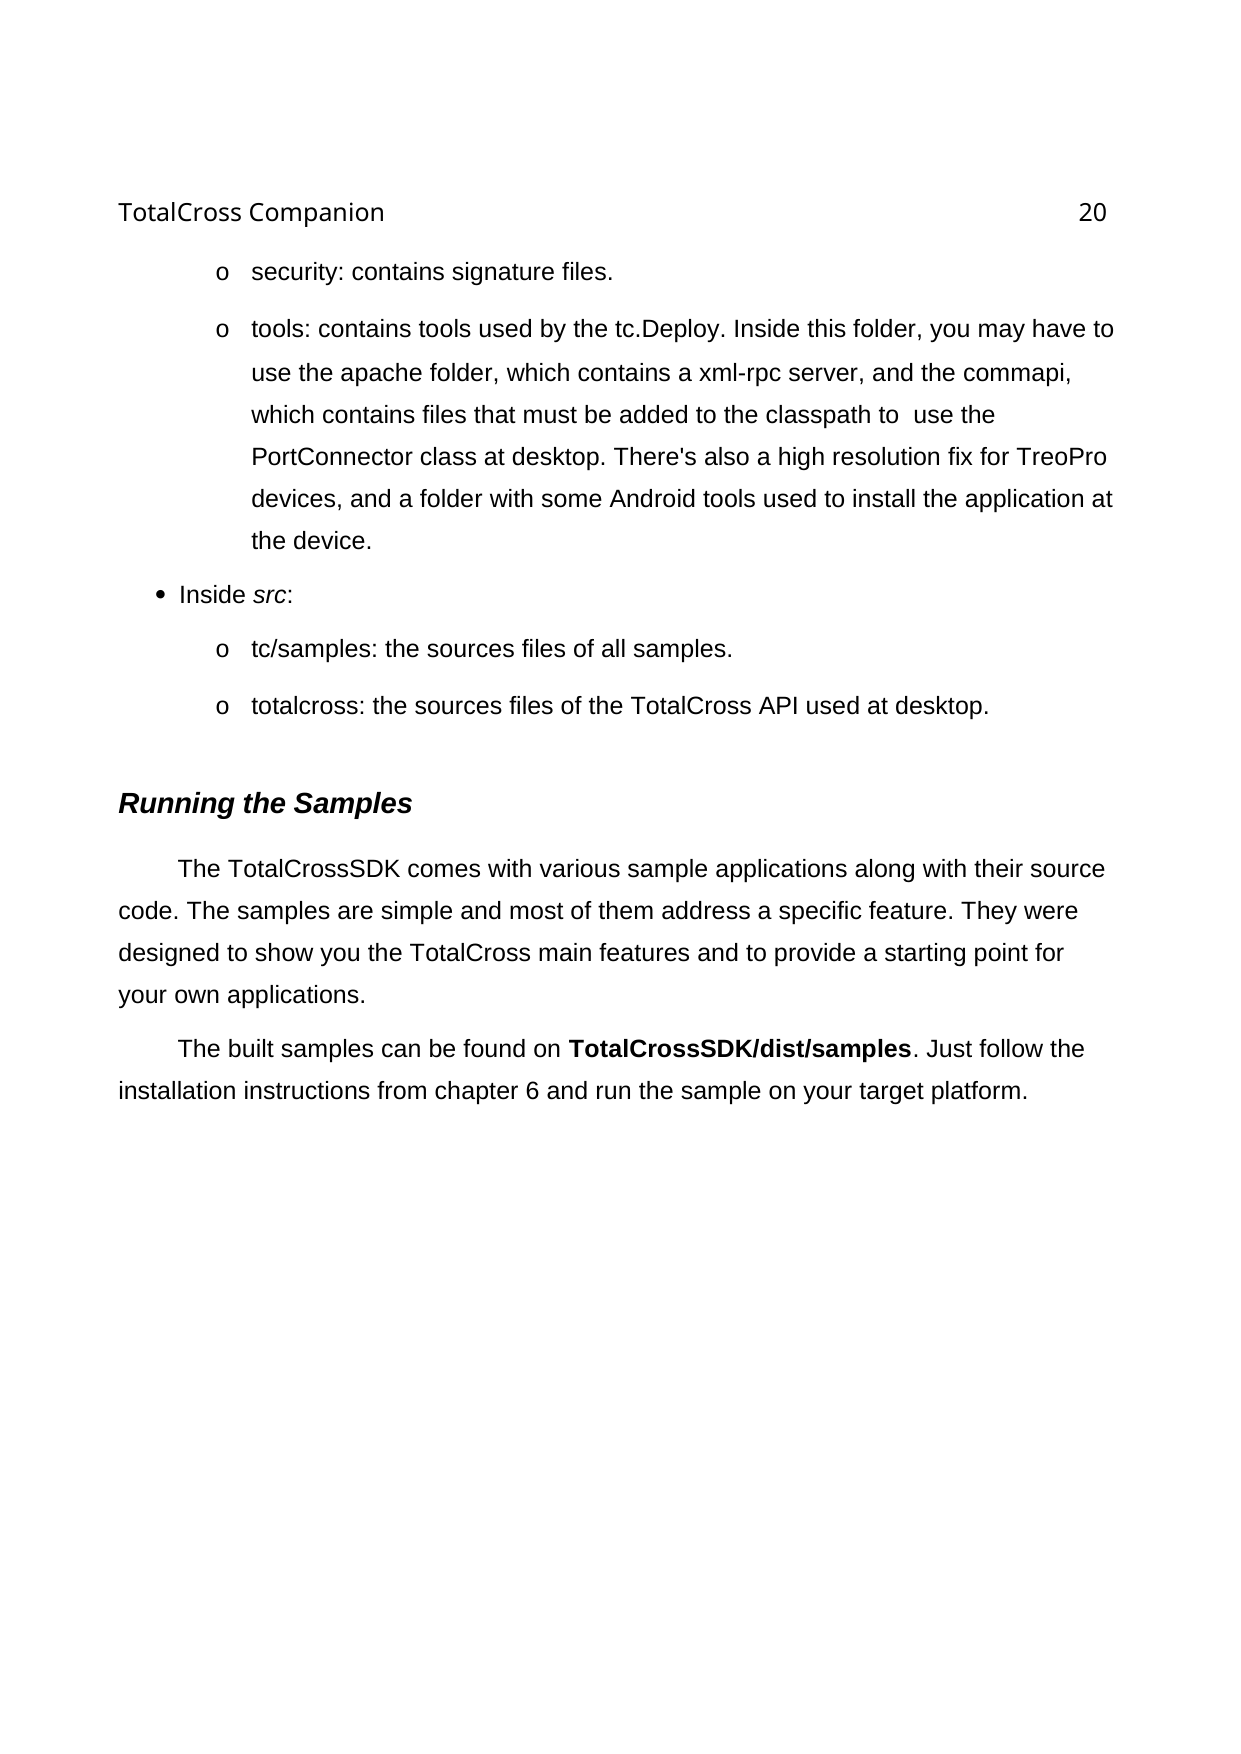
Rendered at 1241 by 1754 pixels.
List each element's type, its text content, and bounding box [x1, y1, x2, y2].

list tools: contains tools used by the tc.Deploy. Inside this folder, you may have to use the apache folder, which contains a xml-rpc server, and the commapi, which contains files that must be added to the classpath to use the PortConnector class at desktop. There's also a high resolution fix for TreoPro devices, and a folder with some Android tools used to install the application at the device. [215, 315, 1122, 555]
list security: contains signature files. [215, 258, 1122, 288]
list tc/samples: the sources files of all samples. [215, 635, 1122, 665]
text The built samples can be found on TotalCrossSDK/dist/samples. Just follow the installation instructions from chapter 6 and run the sample on your target platform. [118, 1034, 1122, 1104]
list totalcross: the sources files of the TotalCross API used at desktop. [215, 692, 1122, 722]
text The TotalCrossSDK comes with various sample applications along with their source code. The samples are simple and most of them address a specific feature. They were designed to show you the TotalCross main features and to provide a starting point for your own applications. [118, 855, 1122, 1009]
subtitle Running the Samples [118, 787, 1122, 819]
list Inside src: [156, 581, 1122, 609]
